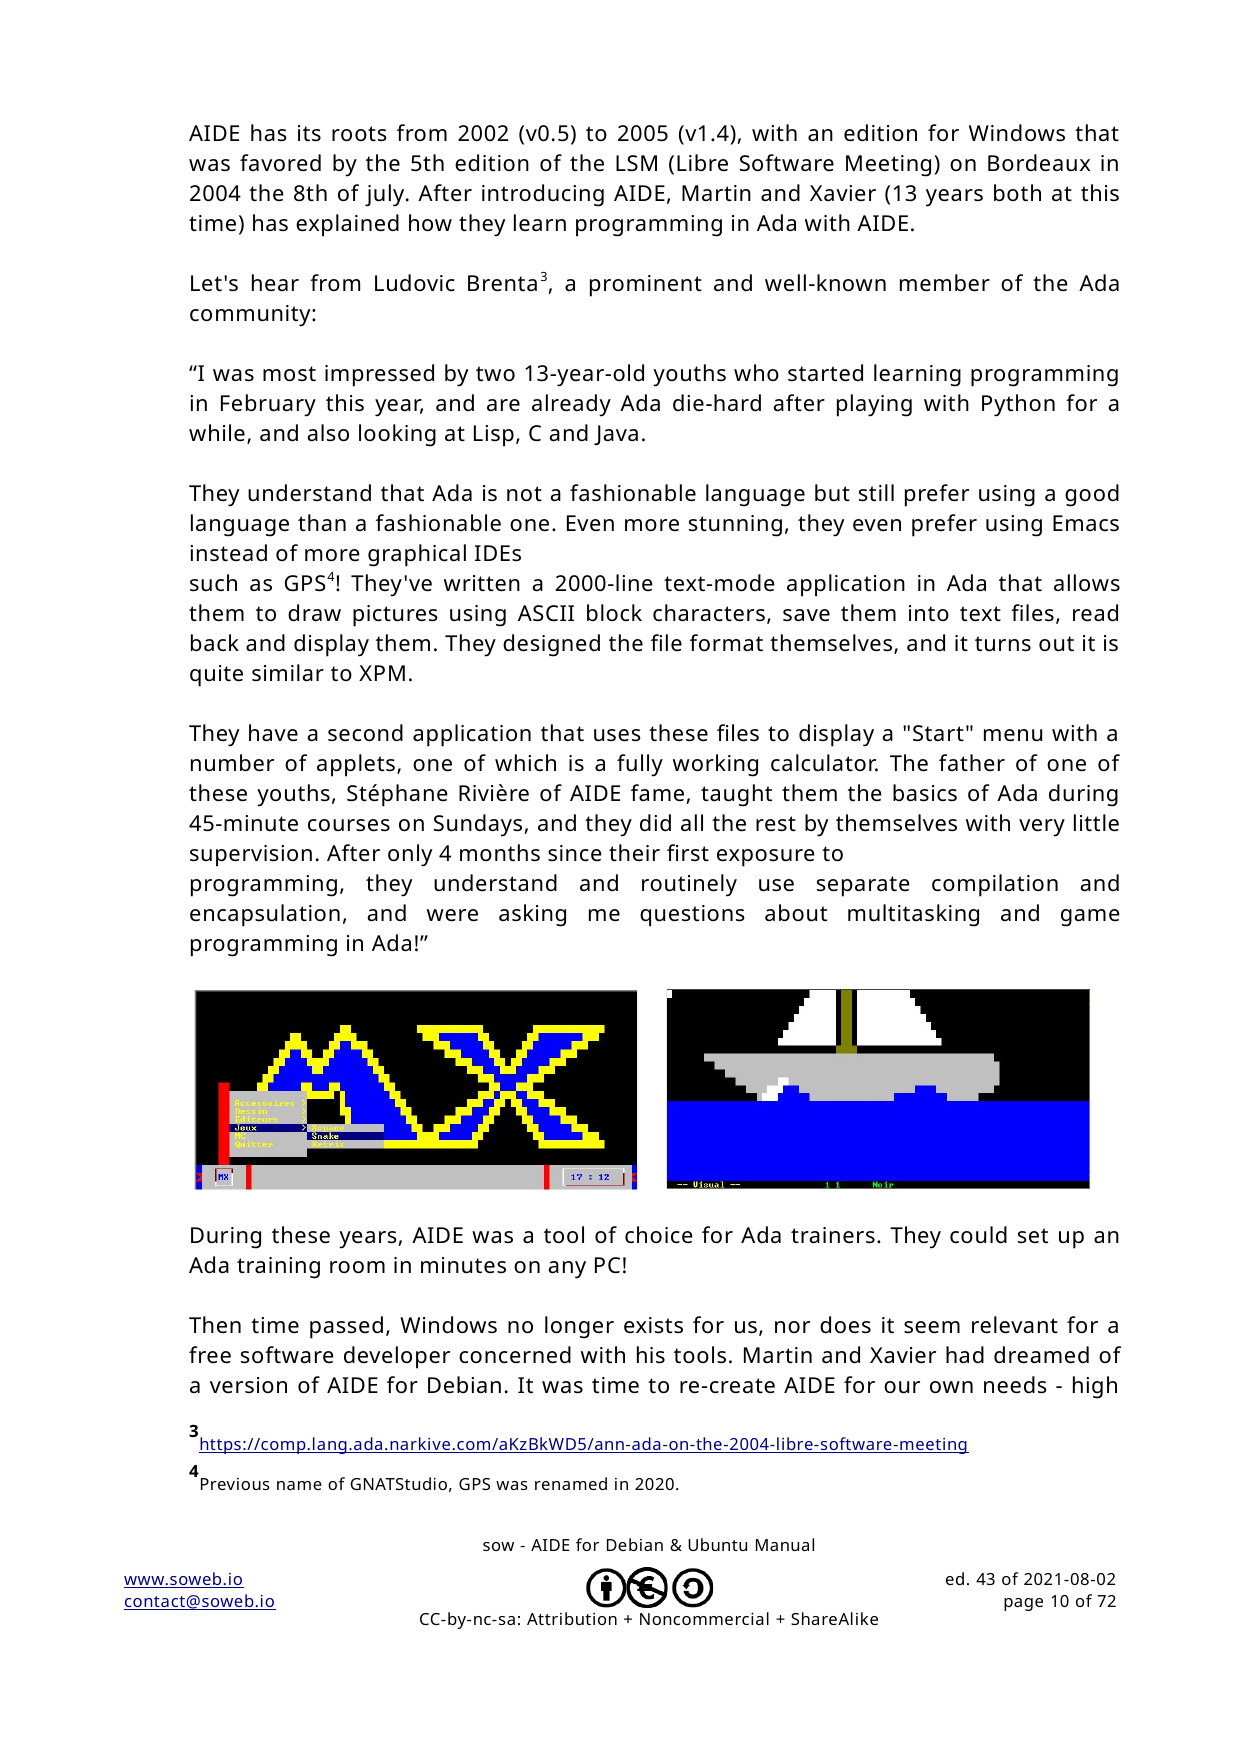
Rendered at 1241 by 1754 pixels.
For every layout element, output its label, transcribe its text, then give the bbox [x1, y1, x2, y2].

text AIDE has its roots from 2002 (v0.5) to 2005 (v1.4), with an edition for Windows that was favored by the 5th edition of the LSM (Libre Software Meeting) on Bordeaux in 2004 the 8th of july. After introducing AIDE, Martin and Xavier (13 years both at this time) has explained how they learn programming in Ada with AIDE. [189, 118, 1122, 238]
text Then time passed, Windows no longer exists for us, nor does it seem relevant for a free software developer concerned with his tools. Martin and Xavier had dreamed of a version of AIDE for Debian. It was time to re-create AIDE for our own needs - high [189, 1309, 1122, 1399]
text “I was most impressed by two 13-year-old youths who started learning programming in February this year, and are already Ada die-hard after playing with Python for a while, and also looking at Lisp, C and Java. [189, 358, 1122, 448]
picture [194, 990, 638, 1190]
text They understand that Ada is not a fashionable language but still prefer using a good language than a fashionable one. Even more stunning, they even prefer using Emacs instead of more graphical IDEs such as GPS! They've written a 2000-line text-mode application in Ada that allows them to draw pictures using ASCII block characters, save them into text files, read back and display them. They designed the file format themselves, and it turns out it is quite similar to XPM. [189, 478, 1122, 688]
picture [666, 989, 1091, 1189]
text Previous name of GNATStudio, GPS was renamed in 2020. [189, 1459, 1122, 1499]
text They have a second application that uses these files to display a "Start" menu with a number of applets, one of which is a fully working calculator. The father of one of these youths, Stéphane Rivière of AIDE fame, taught them the basics of Ada during 45-minute courses on Sundays, and they did all the rest by themselves with very little supervision. After only 4 months since their first exposure to programming, they understand and routinely use separate compilation and encapsulation, and were asking me questions about multitasking and game programming in Ada!” [189, 688, 1122, 958]
picture [672, 1567, 714, 1608]
text Let's hear from Ludovic Brenta, a prominent and well-known member of the Ada community: [189, 268, 1122, 328]
text https://comp.lang.ada.narkive.com/aKzBkWD5/ann-ada-on-the-2004-libre-software-meeting [189, 1420, 1122, 1459]
text During these years, AIDE was a tool of choice for Ada trainers. They could set up an Ada training room in minutes on any PC! [189, 1219, 1122, 1279]
picture [585, 1567, 668, 1608]
